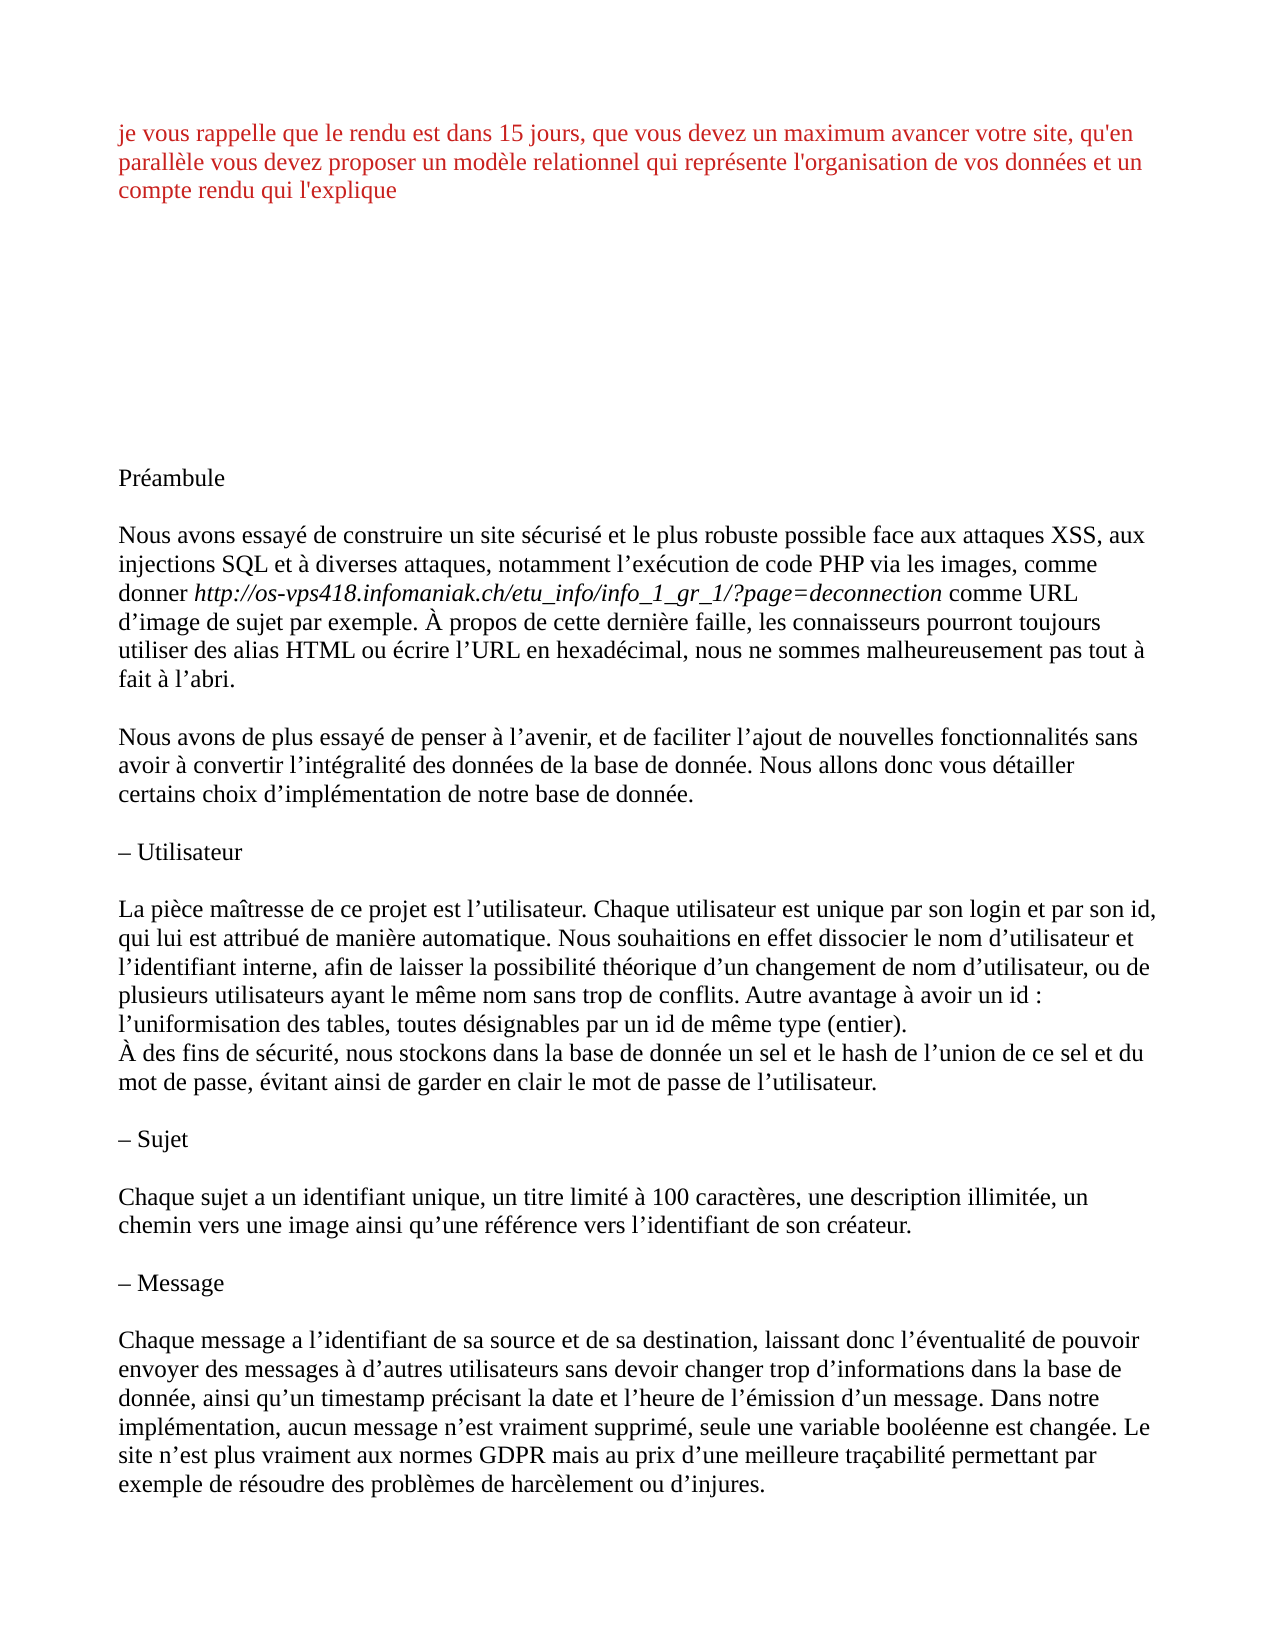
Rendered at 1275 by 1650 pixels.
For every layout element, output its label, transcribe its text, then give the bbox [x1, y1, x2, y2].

text Nous avons de plus essayé de penser à l’avenir, et de faciliter l’ajout de nouvelles fonctionnalités sans avoir à convertir l’intégralité des données de la base de donnée. Nous allons donc vous détailler certains choix d’implémentation de notre base de donnée. [118, 722, 1157, 808]
text – Message [118, 1268, 1157, 1297]
text – Sujet [118, 1124, 1157, 1153]
text Nous avons essayé de construire un site sécurisé et le plus robuste possible face aux attaques XSS, aux injections SQL et à diverses attaques, notamment l’exécution de code PHP via les images, comme donner http://os-vps418.infomaniak.ch/etu_info/info_1_gr_1/?page=deconnection comme URL d’image de sujet par exemple. À propos de cette dernière faille, les connaisseurs pourront toujours utiliser des alias HTML ou écrire l’URL en hexadécimal, nous ne sommes malheureusement pas tout à fait à l’abri. [118, 521, 1157, 693]
text Préambule [118, 463, 1157, 492]
text je vous rappelle que le rendu est dans 15 jours, que vous devez un maximum avancer votre site, qu'en parallèle vous devez proposer un modèle relationnel qui représente l'organisation de vos données et un compte rendu qui l'explique [118, 118, 1157, 204]
text – Utilisateur [118, 837, 1157, 866]
text Chaque message a l’identifiant de sa source et de sa destination, laissant donc l’éventualité de pouvoir envoyer des messages à d’autres utilisateurs sans devoir changer trop d’informations dans la base de donnée, ainsi qu’un timestamp précisant la date et l’heure de l’émission d’un message. Dans notre implémentation, aucun message n’est vraiment supprimé, seule une variable booléenne est changée. Le site n’est plus vraiment aux normes GDPR mais au prix d’une meilleure traçabilité permettant par exemple de résoudre des problèmes de harcèlement ou d’injures. [118, 1326, 1157, 1498]
text La pièce maîtresse de ce projet est l’utilisateur. Chaque utilisateur est unique par son login et par son id, qui lui est attribué de manière automatique. Nous souhaitions en effet dissocier le nom d’utilisateur et l’identifiant interne, afin de laisser la possibilité théorique d’un changement de nom d’utilisateur, ou de plusieurs utilisateurs ayant le même nom sans trop de conflits. Autre avantage à avoir un id : l’uniformisation des tables, toutes désignables par un id de même type (entier). [118, 894, 1157, 1038]
text À des fins de sécurité, nous stockons dans la base de donnée un sel et le hash de l’union de ce sel et du mot de passe, évitant ainsi de garder en clair le mot de passe de l’utilisateur. [118, 1038, 1157, 1096]
text Chaque sujet a un identifiant unique, un titre limité à 100 caractères, une description illimitée, un chemin vers une image ainsi qu’une référence vers l’identifiant de son créateur. [118, 1182, 1157, 1239]
